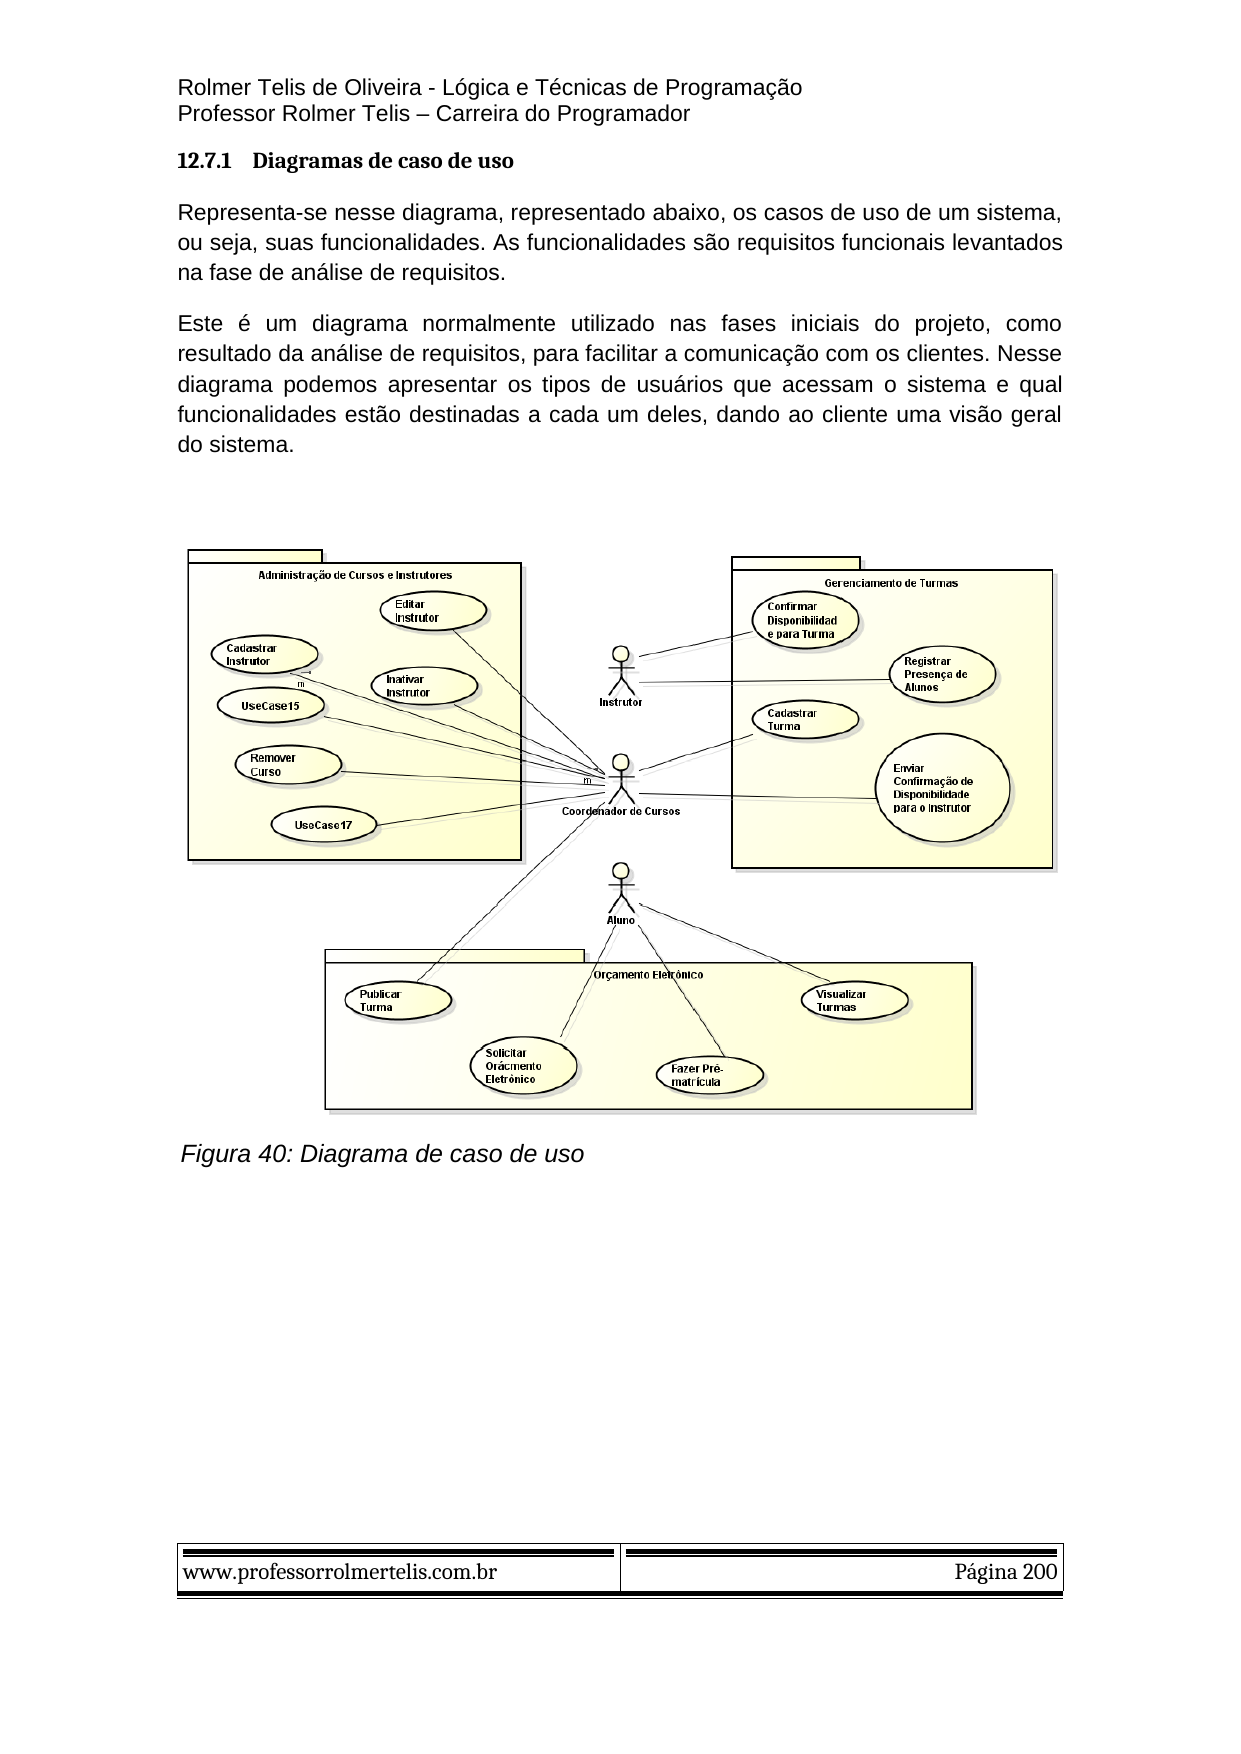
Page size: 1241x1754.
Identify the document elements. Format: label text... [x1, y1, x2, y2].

text Este é um diagrama normalmente utilizado nas fases iniciais do projeto, como resultado da análise de requisitos, para facilitar a comunicação com os clientes. Nesse diagrama podemos apresentar os tipos de usuários que acessam o sistema e qual funcionalidades estão destinadas a cada um deles, dando ao cliente uma visão geral do sistema. [177, 310, 1063, 457]
text Figura 40: Diagrama de caso de uso [180, 1130, 1066, 1168]
text Representa-se nesse diagrama, representado abaixo, os casos de uso de um sistema, ou seja, suas funcionalidades. As funcionalidades são requisitos funcionais levantados na fase de análise de requisitos. [177, 199, 1063, 285]
subtitle Diagramas de caso de uso [177, 148, 1063, 174]
picture [180, 545, 1067, 1130]
